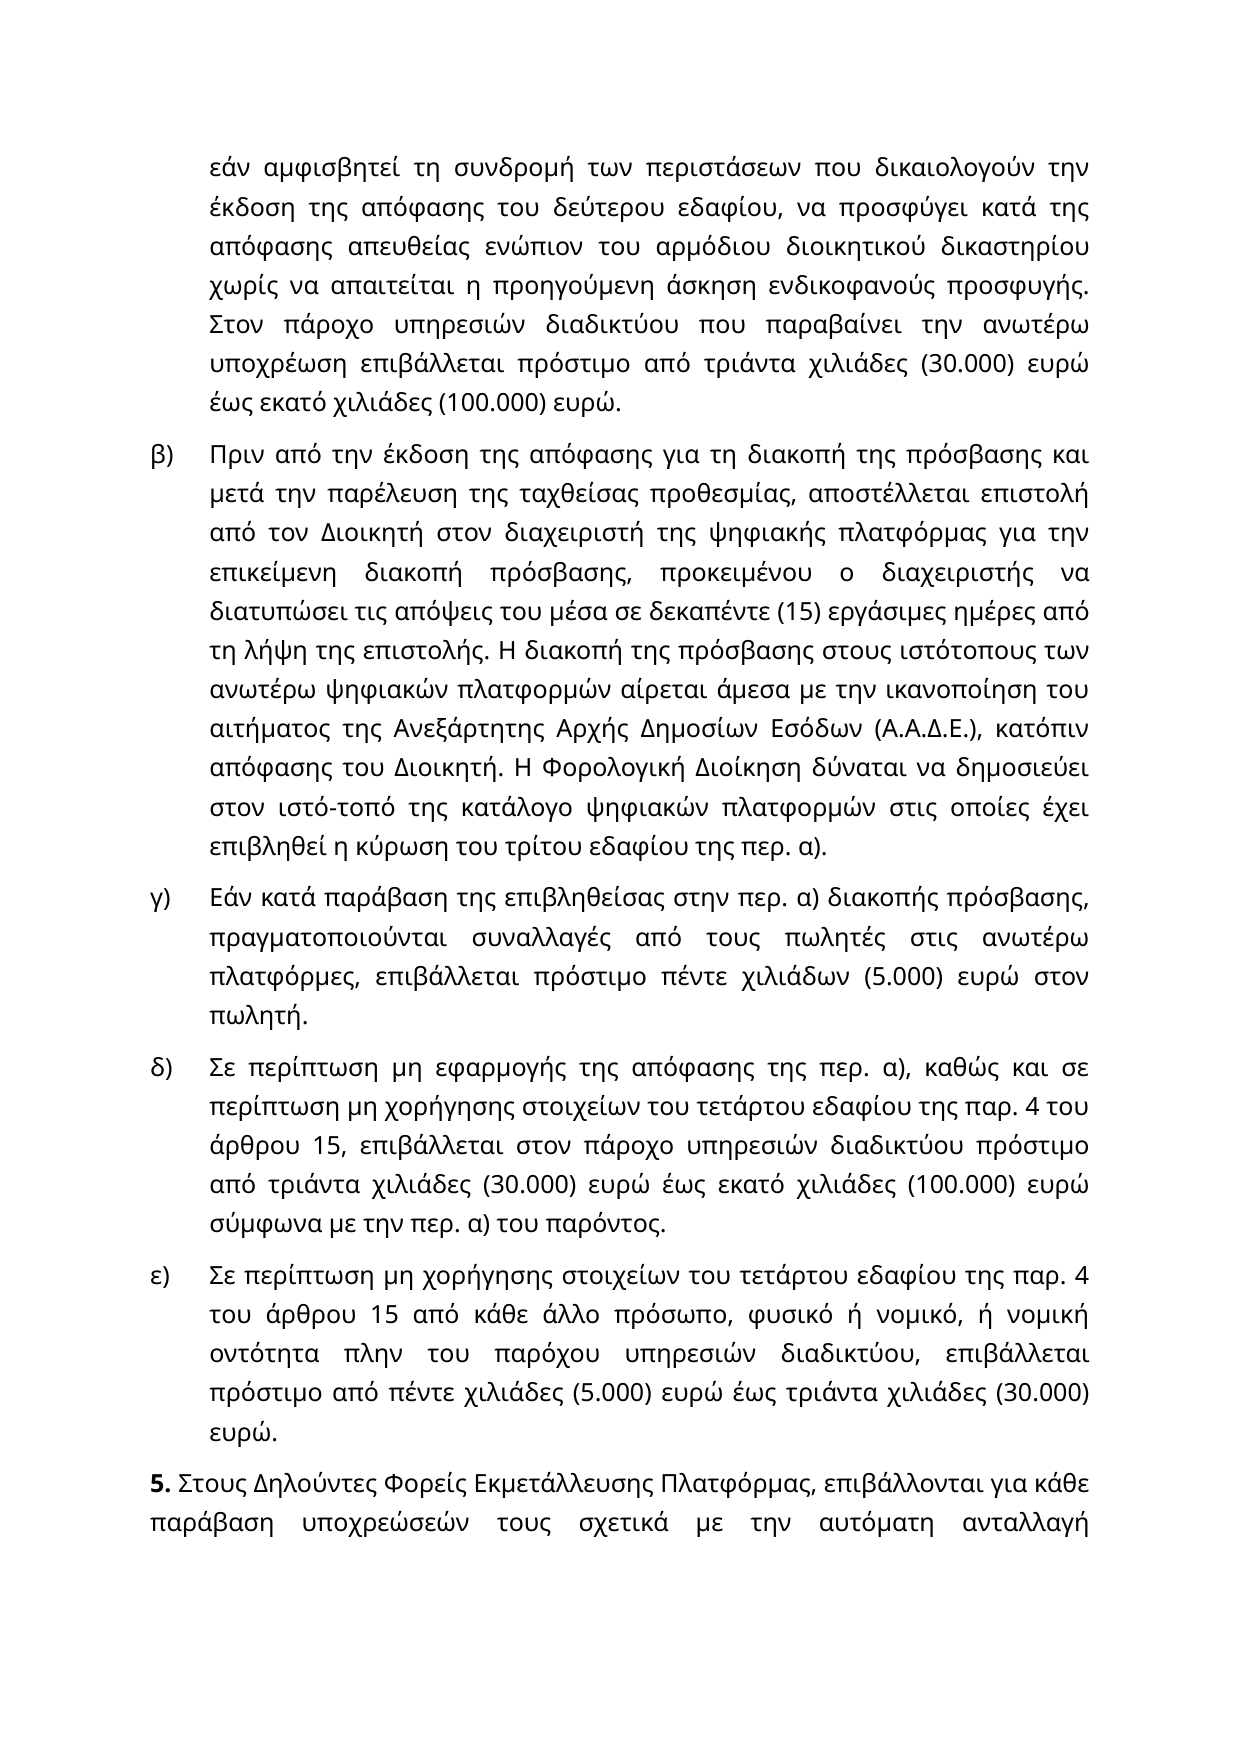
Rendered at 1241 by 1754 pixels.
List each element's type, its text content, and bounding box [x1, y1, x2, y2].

list γ) Εάν κατά παράβαση της επιβληθείσας στην περ. α) διακοπής πρόσβασης, πραγματοποιούνται συναλλαγές από τους πωλητές στις ανωτέρω πλατφόρμες, επιβάλλεται πρόστιμο πέντε χιλιάδων (5.000) ευρώ στον πωλητή. [150, 880, 1090, 1032]
list εάν αμφισβητεί τη συνδρομή των περιστάσεων που δικαιολογούν την έκδοση της απόφασης του δεύτερου εδαφίου, να προσφύγει κατά της απόφασης απευθείας ενώπιον του αρμόδιου διοικητικού δικαστηρίου χωρίς να απαιτείται η προηγούμενη άσκηση ενδικοφανούς προσφυγής. Στον πάροχο υπηρεσιών διαδικτύου που παραβαίνει την ανωτέρω υποχρέωση επιβάλλεται πρόστιμο από τριάντα χιλιάδες (30.000) ευρώ έως εκατό χιλιάδες (100.000) ευρώ. [150, 150, 1090, 419]
list ε) Σε περίπτωση μη χορήγησης στοιχείων του τετάρτου εδαφίου της παρ. 4 του άρθρου 15 από κάθε άλλο πρόσωπο, φυσικό ή νομικό, ή νομική οντότητα πλην του παρόχου υπηρεσιών διαδικτύου, επιβάλλεται πρόστιμο από πέντε χιλιάδες (5.000) ευρώ έως τριάντα χιλιάδες (30.000) ευρώ. [150, 1257, 1090, 1448]
text 5. Στους Δηλούντες Φορείς Εκμετάλλευσης Πλατφόρμας, επιβάλλονται για κάθε παράβαση υποχρεώσεών τους σχετικά με την αυτόματη ανταλλαγή [150, 1466, 1090, 1539]
list δ) Σε περίπτωση μη εφαρμογής της απόφασης της περ. α), καθώς και σε περίπτωση μη χορήγησης στοιχείων του τετάρτου εδαφίου της παρ. 4 του άρθρου 15, επιβάλλεται στον πάροχο υπηρεσιών διαδικτύου πρόστιμο από τριάντα χιλιάδες (30.000) ευρώ έως εκατό χιλιάδες (100.000) ευρώ σύμφωνα με την περ. α) του παρόντος. [150, 1049, 1090, 1240]
list β) Πριν από την έκδοση της απόφασης για τη διακοπή της πρόσβασης και μετά την παρέλευση της ταχθείσας προθεσμίας, αποστέλλεται επιστολή από τον Διοικητή στον διαχειριστή της ψηφιακής πλατφόρμας για την επικείμενη διακοπή πρόσβασης, προκειμένου ο διαχειριστής να διατυπώσει τις απόψεις του μέσα σε δεκαπέντε (15) εργάσιμες ημέρες από τη λήψη της επιστολής. Η διακοπή της πρόσβασης στους ιστότοπους των ανωτέρω ψηφιακών πλατφορμών αίρεται άμεσα με την ικανοποίηση του αιτήματος της Ανεξάρτητης Αρχής Δημοσίων Εσόδων (Α.Α.Δ.Ε.), κατόπιν απόφασης του Διοικητή. Η Φορολογική Διοίκηση δύναται να δημοσιεύει στον ιστό-τοπό της κατάλογο ψηφιακών πλατφορμών στις οποίες έχει επιβληθεί η κύρωση του τρίτου εδαφίου της περ. α). [150, 437, 1090, 862]
